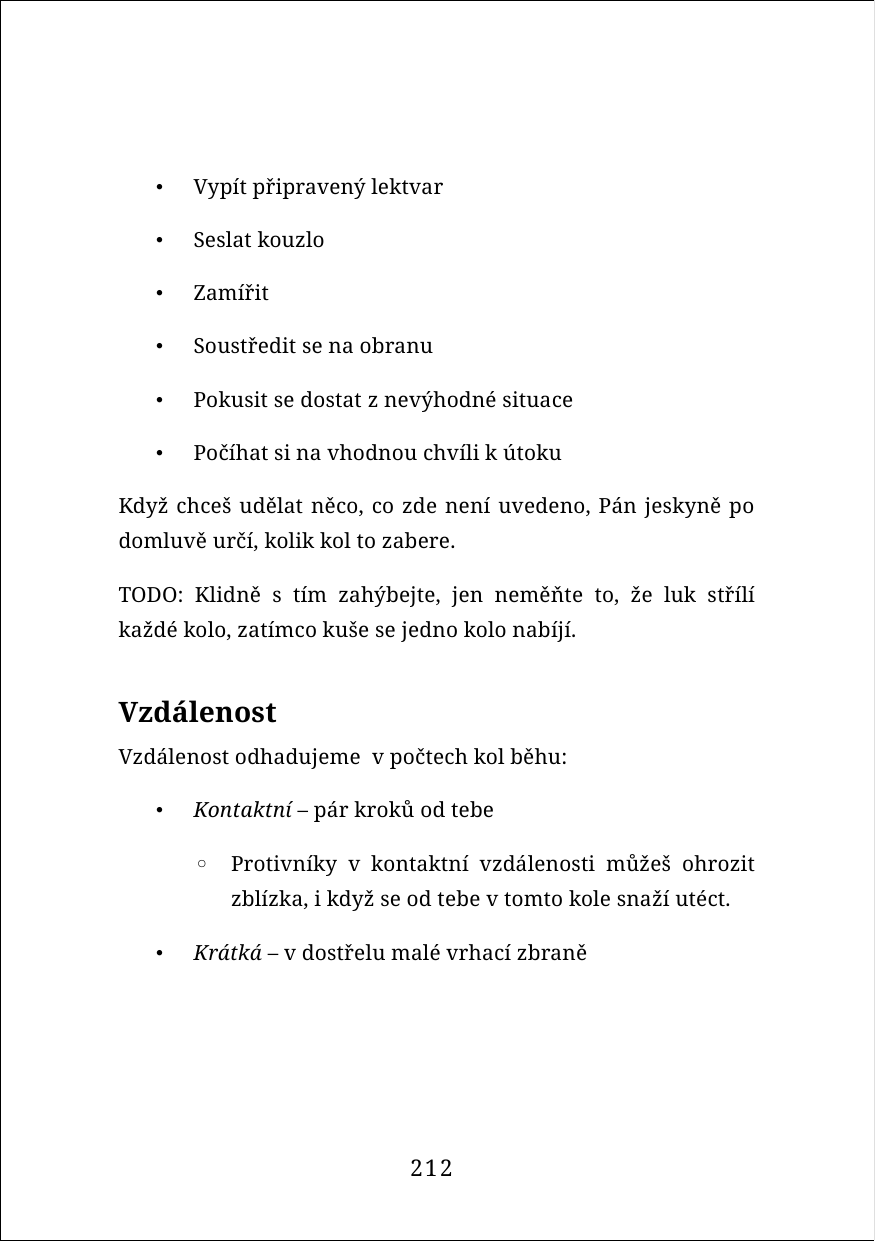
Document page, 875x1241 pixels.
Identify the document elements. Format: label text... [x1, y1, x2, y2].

text Když chceš udělat něco, co zde není uvedeno, Pán jeskyně po domluvě určí, kolik kol to zabere. [118, 491, 756, 555]
list Pokusit se dostat z nevýhodné situace [156, 385, 756, 413]
list Seslat kouzlo [156, 225, 756, 253]
list Protivníky v kontaktní vzdálenosti můžeš ohrozit zblízka, i když se od tebe v tomto kole snaží utéct. [193, 849, 756, 913]
list Počíhat si na vhodnou chvíli k útoku [156, 438, 756, 466]
list Zamířit [156, 278, 756, 307]
list Krátká – v dostřelu malé vrhací zbraně [156, 938, 756, 966]
text Vzdálenost odhadujeme v počtech kol běhu: [118, 742, 756, 771]
list Kontaktní – pár kroků od tebe [156, 796, 756, 824]
text TODO: Klidně s tím zahýbejte, jen neměňte to, že luk střílí každé kolo, zatímco kuše se jedno kolo nabíjí. [118, 580, 756, 644]
list Soustředit se na obranu [156, 331, 756, 360]
subtitle Vzdálenost [118, 692, 756, 731]
list Vypít připravený lektvar [156, 172, 756, 200]
